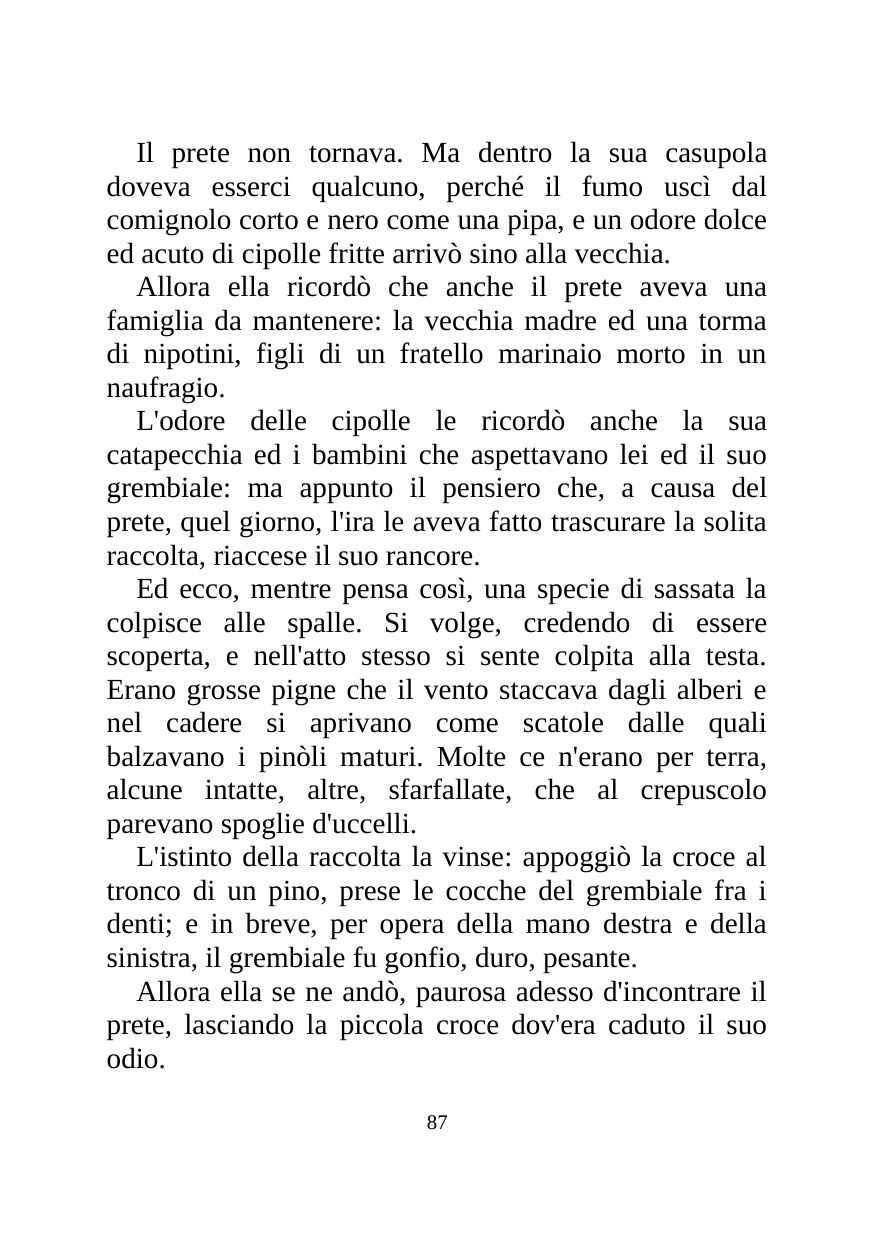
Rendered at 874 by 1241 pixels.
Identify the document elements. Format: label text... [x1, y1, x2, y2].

text Il prete non tornava. Ma dentro la sua casupola doveva esserci qualcuno, perché il fumo uscì dal comignolo corto e nero come una pipa, e un odore dolce ed acuto di cipolle fritte arrivò sino alla vecchia. [106, 135, 768, 269]
text Allora ella se ne andò, paurosa adesso d'incontrare il prete, lasciando la piccola croce dov'era caduto il suo odio. [106, 974, 768, 1074]
text Allora ella ricordò che anche il prete aveva una famiglia da mantenere: la vecchia madre ed una torma di nipotini, figli di un fratello marinaio morto in un naufragio. [106, 269, 768, 403]
text L'odore delle cipolle le ricordò anche la sua catapecchia ed i bambini che aspettavano lei ed il suo grembiale: ma appunto il pensiero che, a causa del prete, quel giorno, l'ira le aveva fatto trascurare la solita raccolta, riaccese il suo rancore. [106, 403, 768, 571]
text L'istinto della raccolta la vinse: appoggiò la croce al tronco di un pino, prese le cocche del grembiale fra i denti; e in breve, per opera della mano destra e della sinistra, il grembiale fu gonfio, duro, pesante. [106, 839, 768, 974]
text Ed ecco, mentre pensa così, una specie di sassata la colpisce alle spalle. Si volge, credendo di essere scoperta, e nell'atto stesso si sente colpita alla testa. Erano grosse pigne che il vento staccava dagli alberi e nel cadere si aprivano come scatole dalle quali balzavano i pinòli maturi. Molte ce n'erano per terra, alcune intatte, altre, sfarfallate, che al crepuscolo parevano spoglie d'uccelli. [106, 571, 768, 839]
